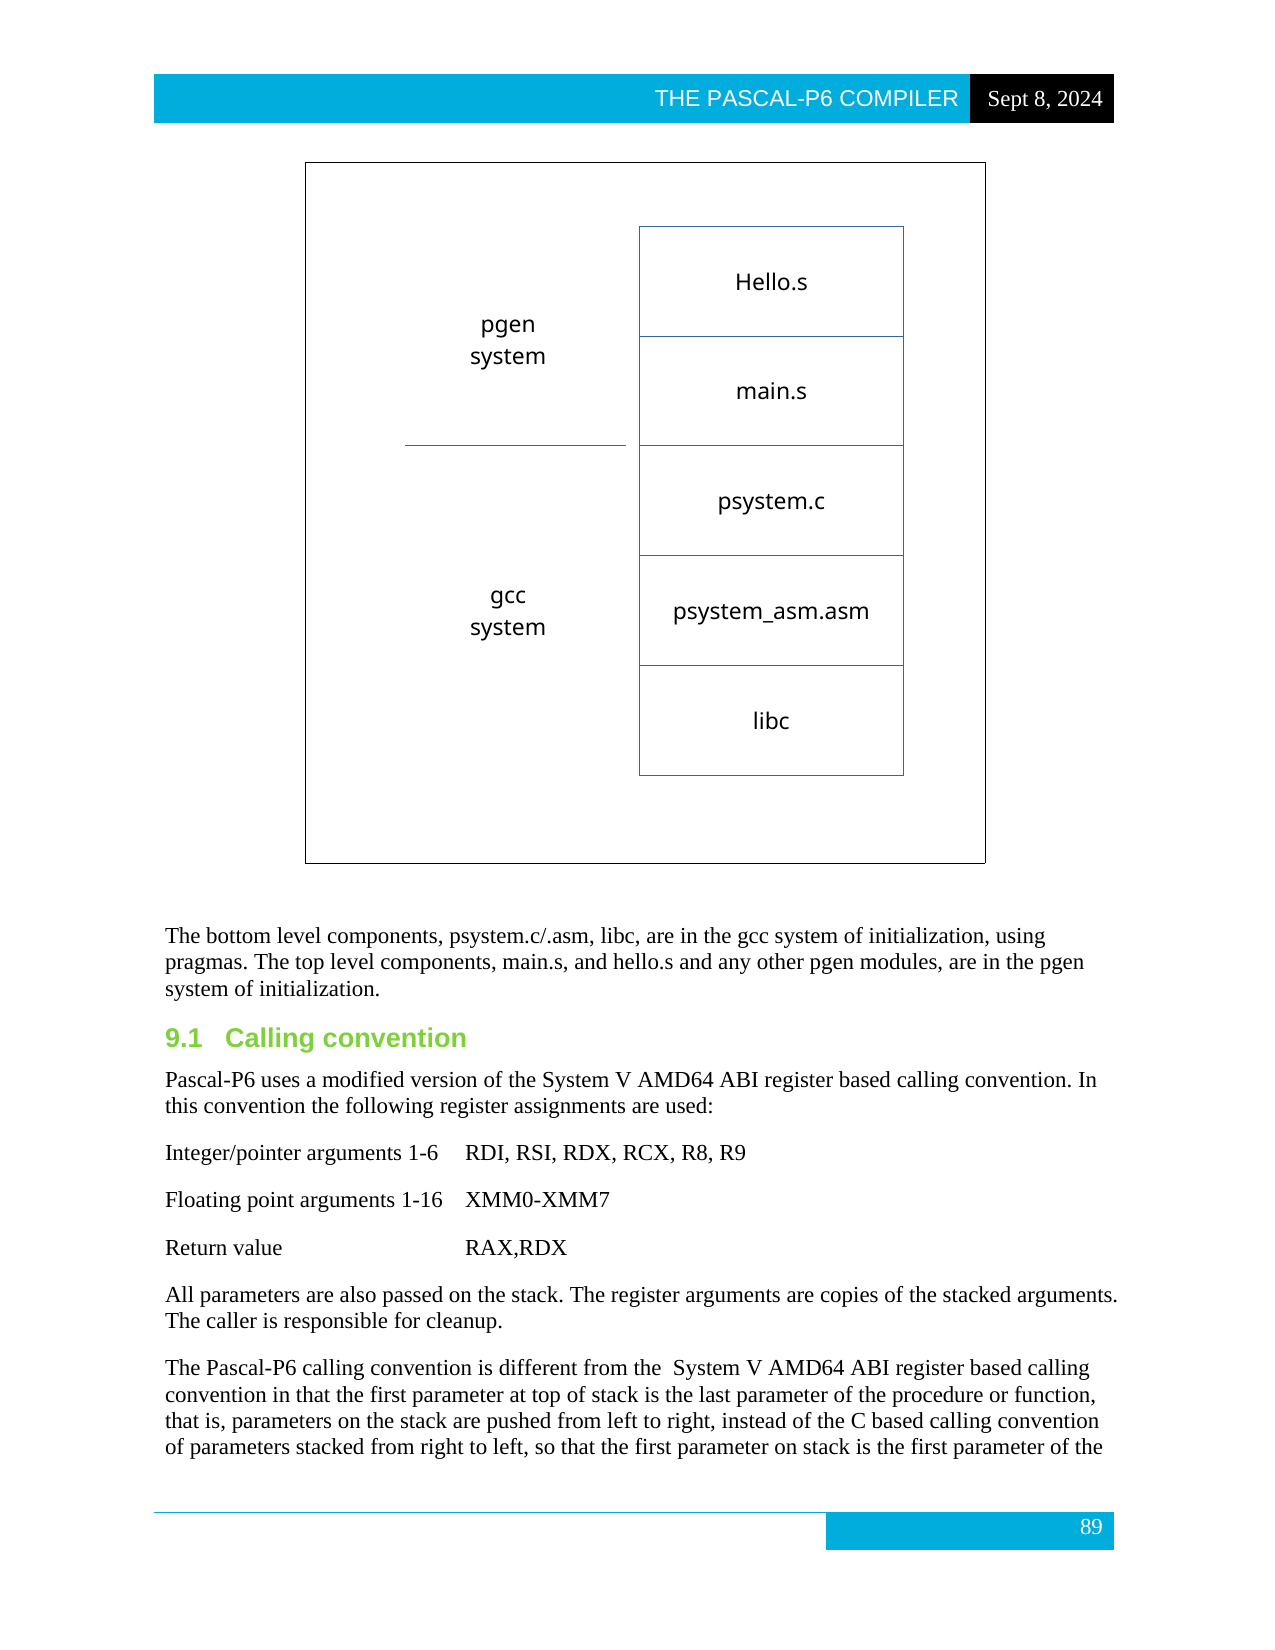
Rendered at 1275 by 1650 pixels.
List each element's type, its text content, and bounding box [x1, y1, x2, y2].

text The Pascal-P6 calling convention is different from the System V AMD64 ABI register based calling convention in that the first parameter at top of stack is the last parameter of the procedure or function, that is, parameters on the stack are pushed from left to right, instead of the C based calling convention of parameters stacked from right to left, so that the first parameter on stack is the first parameter of the [165, 1354, 1125, 1460]
text Return value RAX,RDX [165, 1234, 1125, 1260]
text All parameters are also passed on the stack. The register arguments are copies of the stacked arguments. The caller is responsible for cleanup. [165, 1281, 1125, 1333]
text Pascal-P6 uses a modified version of the System V AMD64 ABI register based calling convention. In this convention the following register assignments are used: [165, 1066, 1125, 1118]
text The bottom level components, psystem.c/.asm, libc, are in the gcc system of initialization, using pragmas. The top level components, main.s, and hello.s and any other pgen modules, are in the pgen system of initialization. [165, 922, 1125, 1001]
subtitle Calling convention [165, 1022, 1125, 1053]
text Floating point arguments 1-16 XMM0-XMM7 [165, 1186, 1125, 1213]
text Integer/pointer arguments 1-6 RDI, RSI, RDX, RCX, R8, R9 [165, 1139, 1125, 1166]
